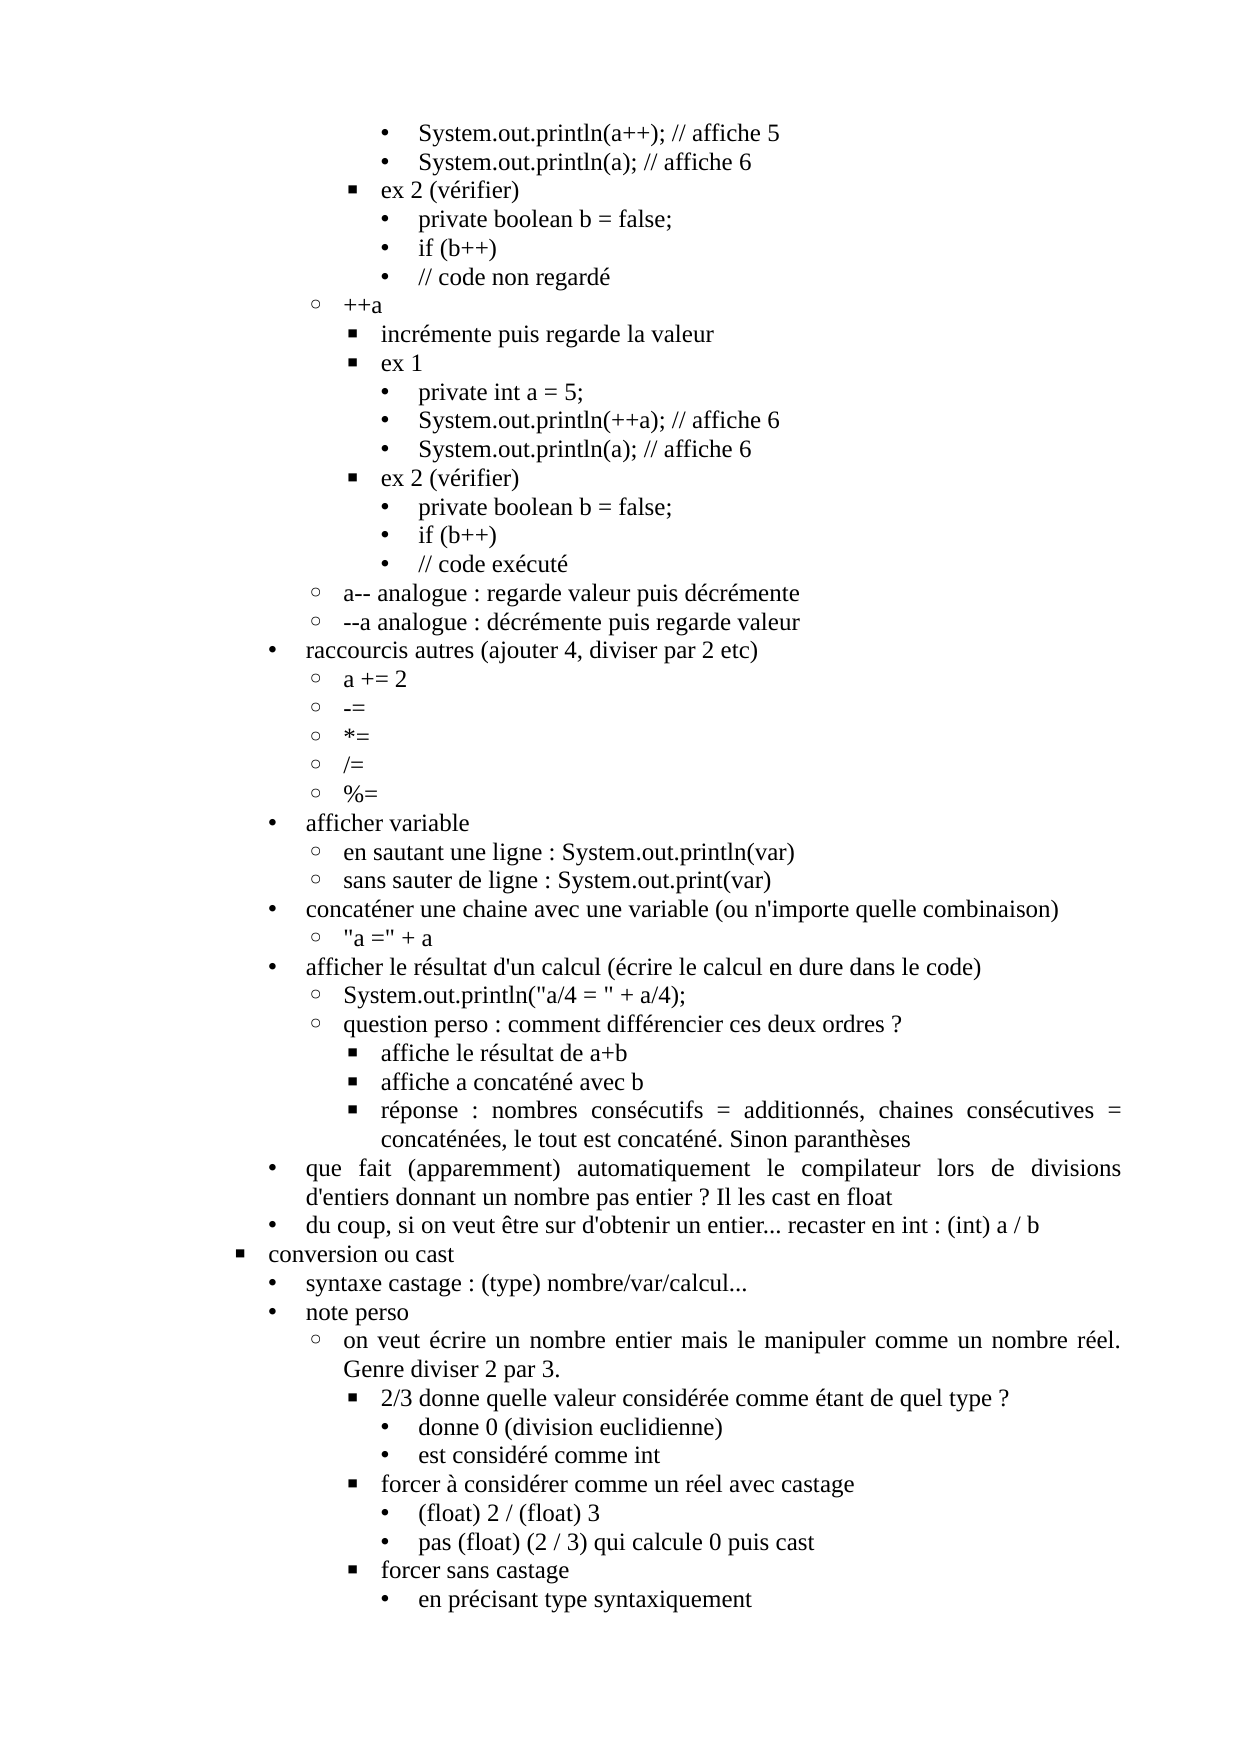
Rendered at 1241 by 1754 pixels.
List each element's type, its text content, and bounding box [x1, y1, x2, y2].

list private boolean b = false; [381, 204, 1122, 233]
list raccourcis autres (ajouter 4, diviser par 2 etc) [268, 636, 1122, 664]
list on veut écrire un nombre entier mais le manipuler comme un nombre réel. Genre diviser 2 par 3. [306, 1326, 1122, 1383]
list concaténer une chaine avec une variable (ou n'importe quelle combinaison) [268, 894, 1122, 923]
list %= [306, 779, 1122, 808]
list *= [306, 722, 1122, 751]
list du coup, si on veut être sur d'obtenir un entier... recaster en int : (int) a / b [268, 1211, 1122, 1239]
list if (b++) [381, 521, 1122, 549]
list que fait (apparemment) automatiquement le compilateur lors de divisions d'entiers donnant un nombre pas entier ? Il les cast en float [268, 1153, 1122, 1211]
list en sautant une ligne : System.out.println(var) [306, 837, 1122, 866]
list afficher variable [268, 808, 1122, 837]
list (float) 2 / (float) 3 [381, 1498, 1122, 1527]
list System.out.println(a); // affiche 6 [381, 434, 1122, 463]
list affiche le résultat de a+b [343, 1038, 1122, 1067]
list forcer à considérer comme un réel avec castage [343, 1469, 1122, 1498]
list ++a [306, 291, 1122, 319]
list est considéré comme int [381, 1441, 1122, 1469]
list réponse : nombres consécutifs = additionnés, chaines consécutives = concaténées, le tout est concaténé. Sinon paranthèses [343, 1096, 1122, 1153]
list System.out.println(a); // affiche 6 [381, 147, 1122, 176]
list ex 2 (vérifier) [343, 176, 1122, 204]
list pas (float) (2 / 3) qui calcule 0 puis cast [381, 1527, 1122, 1556]
list forcer sans castage [343, 1556, 1122, 1584]
list a += 2 [306, 664, 1122, 693]
list en précisant type syntaxiquement [381, 1584, 1122, 1613]
list // code exécuté [381, 549, 1122, 578]
list /= [306, 751, 1122, 779]
list System.out.println(++a); // affiche 6 [381, 406, 1122, 434]
list System.out.println(a++); // affiche 5 [381, 118, 1122, 147]
list afficher le résultat d'un calcul (écrire le calcul en dure dans le code) [268, 952, 1122, 981]
list ex 1 [343, 348, 1122, 377]
list 2/3 donne quelle valeur considérée comme étant de quel type ? [343, 1383, 1122, 1412]
list // code non regardé [381, 262, 1122, 291]
list if (b++) [381, 233, 1122, 262]
list syntaxe castage : (type) nombre/var/calcul... [268, 1268, 1122, 1297]
list a-- analogue : regarde valeur puis décrémente [306, 578, 1122, 607]
list ex 2 (vérifier) [343, 463, 1122, 492]
list "a =" + a [306, 923, 1122, 952]
list incrémente puis regarde la valeur [343, 319, 1122, 348]
list -= [306, 693, 1122, 722]
list private boolean b = false; [381, 492, 1122, 521]
list --a analogue : décrémente puis regarde valeur [306, 607, 1122, 636]
list System.out.println("a/4 = " + a/4); [306, 981, 1122, 1009]
list question perso : comment différencier ces deux ordres ? [306, 1009, 1122, 1038]
list note perso [268, 1297, 1122, 1326]
list affiche a concaténé avec b [343, 1067, 1122, 1096]
list conversion ou cast [231, 1239, 1122, 1268]
list donne 0 (division euclidienne) [381, 1412, 1122, 1441]
list sans sauter de ligne : System.out.print(var) [306, 866, 1122, 894]
list private int a = 5; [381, 377, 1122, 406]
